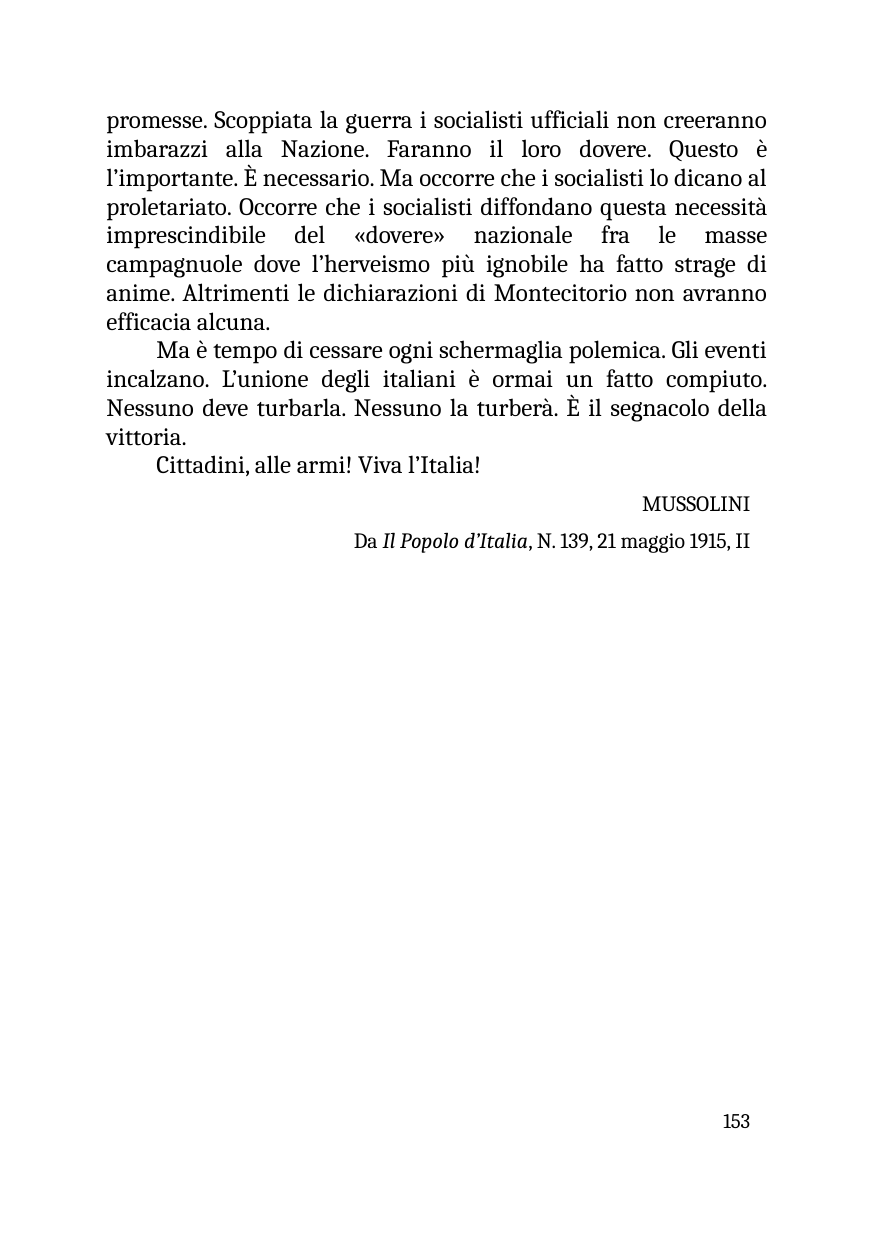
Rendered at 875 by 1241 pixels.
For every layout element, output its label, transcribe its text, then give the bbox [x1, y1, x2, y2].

text MUSSOLINI [106, 492, 750, 517]
text Ma è tempo di cessare ogni schermaglia polemica. Gli eventi incalzano. L’unione degli italiani è ormai un fatto compiuto. Nessuno deve turbarla. Nessuno la turberà. È il segnacolo della vittoria. [106, 336, 768, 451]
text Cittadini, alle armi! Viva l’Italia! [106, 451, 768, 480]
text Da Il Popolo d’Italia, N. 139, 21 maggio 1915, II [106, 529, 750, 554]
text promesse. Scoppiata la guerra i socialisti ufficiali non creeranno imbarazzi alla Nazione. Faranno il loro dovere. Questo è l’importante. È necessario. Ma occorre che i socialisti lo dicano al proletariato. Occorre che i socialisti diffondano questa necessità imprescindibile del «dovere» nazionale fra le masse campagnuole dove l’herveismo più ignobile ha fatto strage di anime. Altrimenti le dichiarazioni di Montecitorio non avranno efficacia alcuna. [106, 106, 768, 336]
